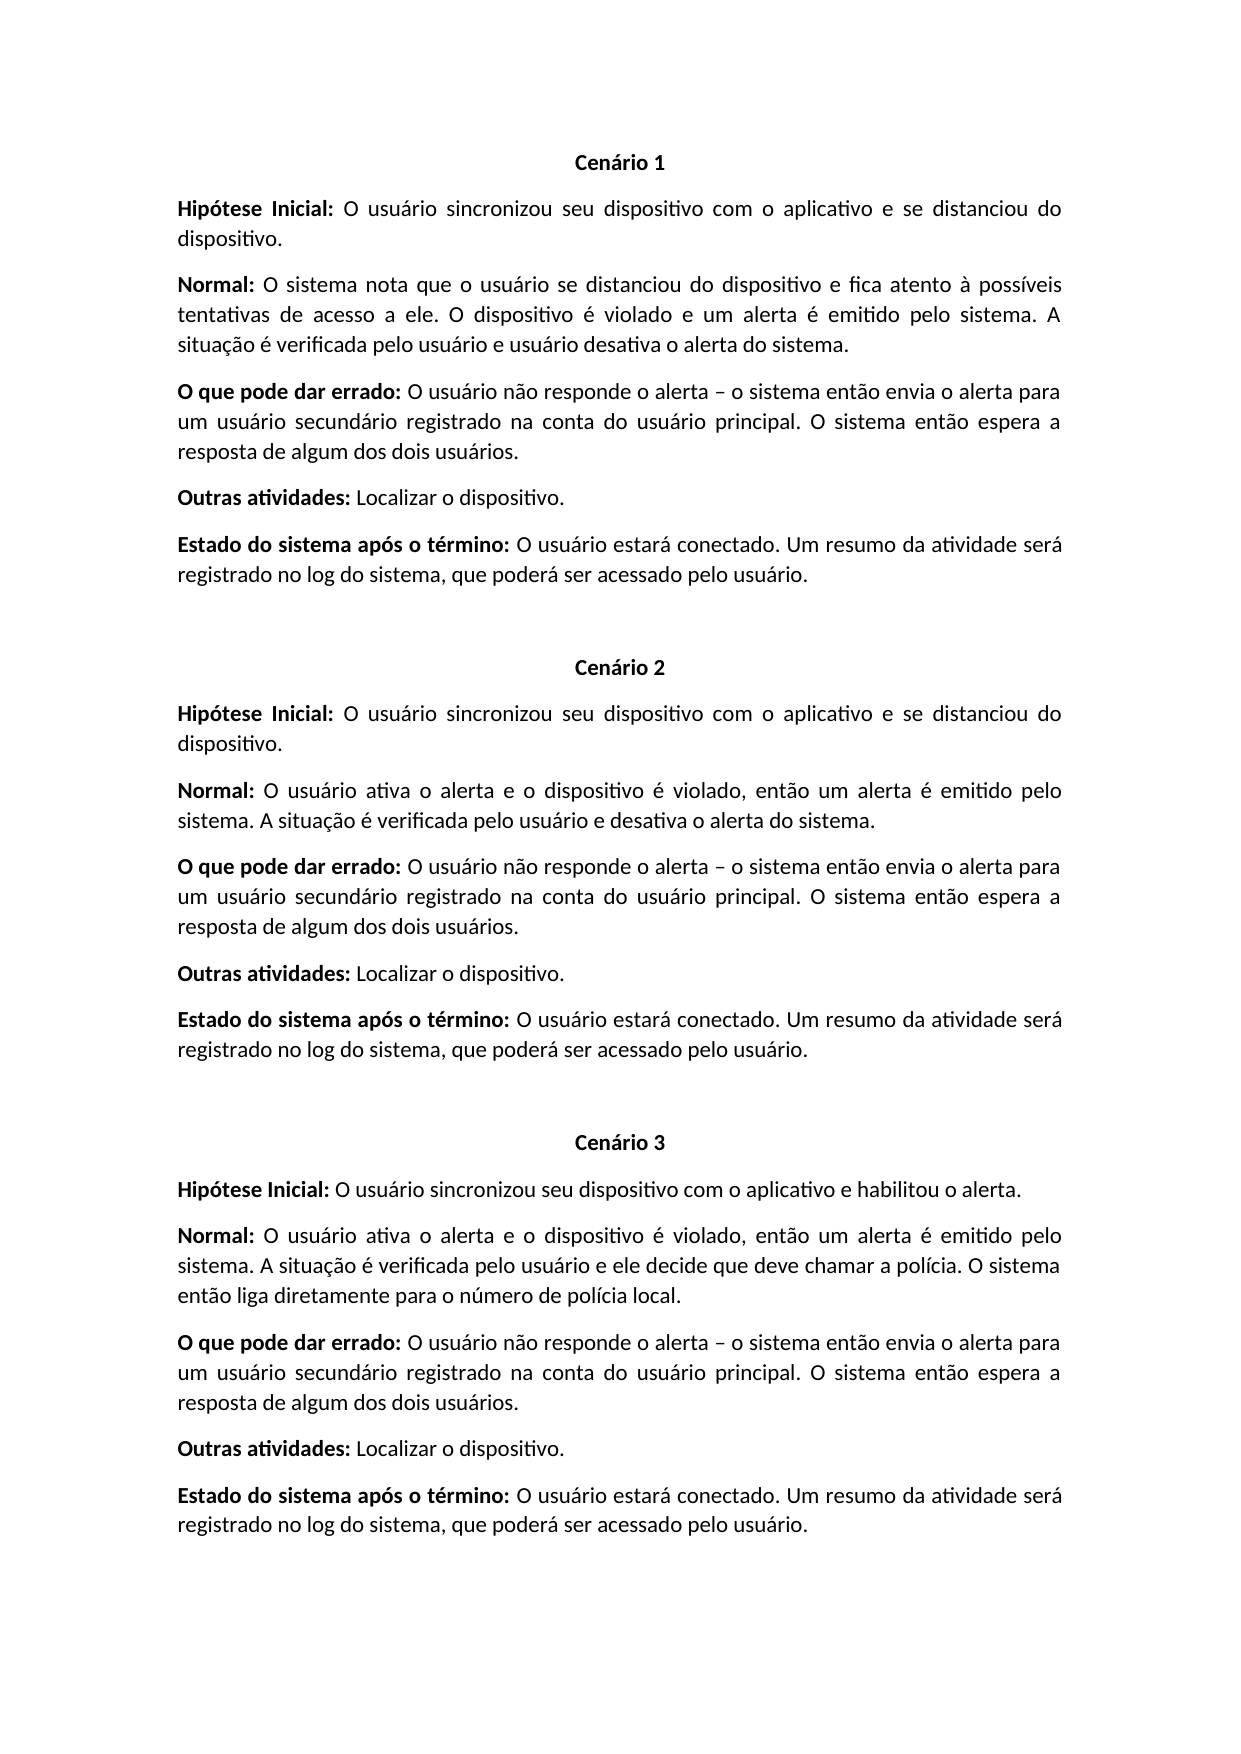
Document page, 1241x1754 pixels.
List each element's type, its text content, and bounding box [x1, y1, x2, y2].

text Normal: O usuário ativa o alerta e o dispositivo é violado, então um alerta é emitido pelo sistema. A situação é verificada pelo usuário e desativa o alerta do sistema. [177, 776, 1063, 834]
text O que pode dar errado: O usuário não responde o alerta – o sistema então envia o alerta para um usuário secundário registrado na conta do usuário principal. O sistema então espera a resposta de algum dos dois usuários. [177, 852, 1063, 940]
text O que pode dar errado: O usuário não responde o alerta – o sistema então envia o alerta para um usuário secundário registrado na conta do usuário principal. O sistema então espera a resposta de algum dos dois usuários. [177, 377, 1063, 465]
text Cenário 1 [177, 148, 1063, 176]
text Estado do sistema após o término: O usuário estará conectado. Um resumo da atividade será registrado no log do sistema, que poderá ser acessado pelo usuário. [177, 530, 1063, 588]
text O que pode dar errado: O usuário não responde o alerta – o sistema então envia o alerta para um usuário secundário registrado na conta do usuário principal. O sistema então espera a resposta de algum dos dois usuários. [177, 1328, 1063, 1416]
text Estado do sistema após o término: O usuário estará conectado. Um resumo da atividade será registrado no log do sistema, que poderá ser acessado pelo usuário. [177, 1481, 1063, 1539]
text Normal: O sistema nota que o usuário se distanciou do dispositivo e fica atento à possíveis tentativas de acesso a ele. O dispositivo é violado e um alerta é emitido pelo sistema. A situação é verificada pelo usuário e usuário desativa o alerta do sistema. [177, 271, 1063, 358]
text Outras atividades: Localizar o dispositivo. [177, 1434, 1063, 1462]
text Hipótese Inicial: O usuário sincronizou seu dispositivo com o aplicativo e habilitou o alerta. [177, 1175, 1063, 1203]
text Hipótese Inicial: O usuário sincronizou seu dispositivo com o aplicativo e se distanciou do dispositivo. [177, 699, 1063, 757]
text Outras atividades: Localizar o dispositivo. [177, 483, 1063, 511]
text Normal: O usuário ativa o alerta e o dispositivo é violado, então um alerta é emitido pelo sistema. A situação é verificada pelo usuário e ele decide que deve chamar a polícia. O sistema então liga diretamente para o número de polícia local. [177, 1221, 1063, 1309]
text Cenário 3 [177, 1128, 1063, 1156]
text Outras atividades: Localizar o dispositivo. [177, 959, 1063, 987]
text Estado do sistema após o término: O usuário estará conectado. Um resumo da atividade será registrado no log do sistema, que poderá ser acessado pelo usuário. [177, 1005, 1063, 1063]
text Hipótese Inicial: O usuário sincronizou seu dispositivo com o aplicativo e se distanciou do dispositivo. [177, 194, 1063, 252]
text Cenário 2 [177, 653, 1063, 681]
